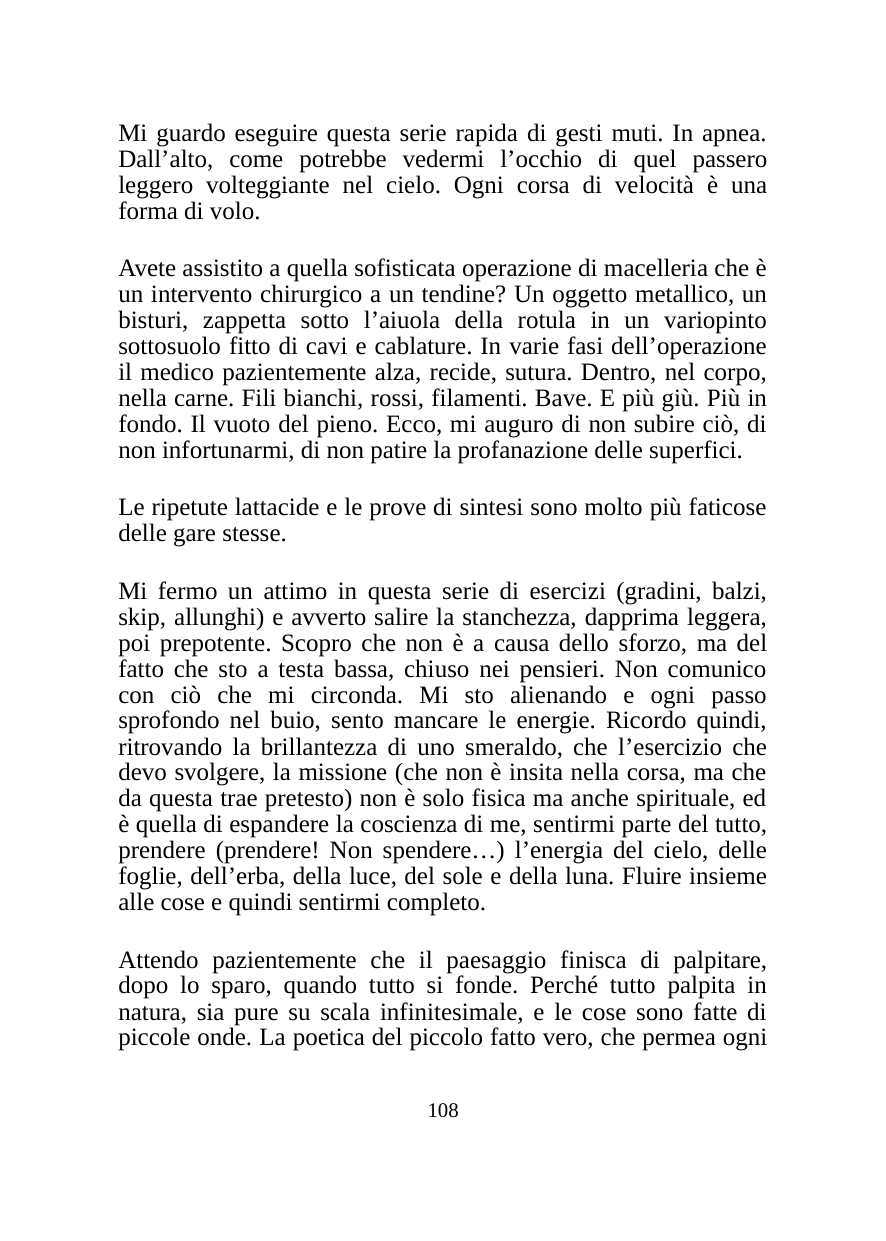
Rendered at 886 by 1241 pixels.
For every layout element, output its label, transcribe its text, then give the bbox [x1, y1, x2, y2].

text Avete assistito a quella sofisticata operazione di macelleria che è un intervento chirurgico a un tendine? Un oggetto metallico, un bisturi, zappetta sotto l’aiuola della rotula in un variopinto sottosuolo fitto di cavi e cablature. In varie fasi dell’operazione il medico pazientemente alza, recide, sutura. Dentro, nel corpo, nella carne. Fili bianchi, rossi, filamenti. Bave. E più giù. Più in fondo. Il vuoto del pieno. Ecco, mi auguro di non subire ciò, di non infortunarmi, di non patire la profanazione delle superfici. [118, 253, 768, 464]
text Attendo pazientemente che il paesaggio finisca di palpitare, dopo lo sparo, quando tutto si fonde. Perché tutto palpita in natura, sia pure su scala infinitesimale, e le cose sono fatte di piccole onde. La poetica del piccolo fatto vero, che permea ogni [118, 945, 768, 1051]
text Mi fermo un attimo in questa serie di esercizi (gradini, balzi, skip, allunghi) e avverto salire la stanchezza, dapprima leggera, poi prepotente. Scopro che non è a causa dello sforzo, ma del fatto che sto a testa bassa, chiuso nei pensieri. Non comunico con ciò che mi circonda. Mi sto alienando e ogni passo sprofondo nel buio, sento mancare le energie. Ricordo quindi, ritrovando la brillantezza di uno smeraldo, che l’esercizio che devo svolgere, la missione (che non è insita nella corsa, ma che da questa trae pretesto) non è solo fisica ma anche spirituale, ed è quella di espandere la coscienza di me, sentirmi parte del tutto, prendere (prendere! Non spendere…) l’energia del cielo, delle foglie, dell’erba, della luce, del sole e della luna. Fluire insieme alle cose e quindi sentirmi completo. [118, 576, 768, 916]
text Le ripetute lattacide e le prove di sintesi sono molto più faticose delle gare stesse. [118, 492, 768, 547]
text Mi guardo eseguire questa serie rapida di gesti muti. In apnea. Dall’alto, come potrebbe vedermi l’occhio di quel passero leggero volteggiante nel cielo. Ogni corsa di velocità è una forma di volo. [118, 118, 768, 225]
